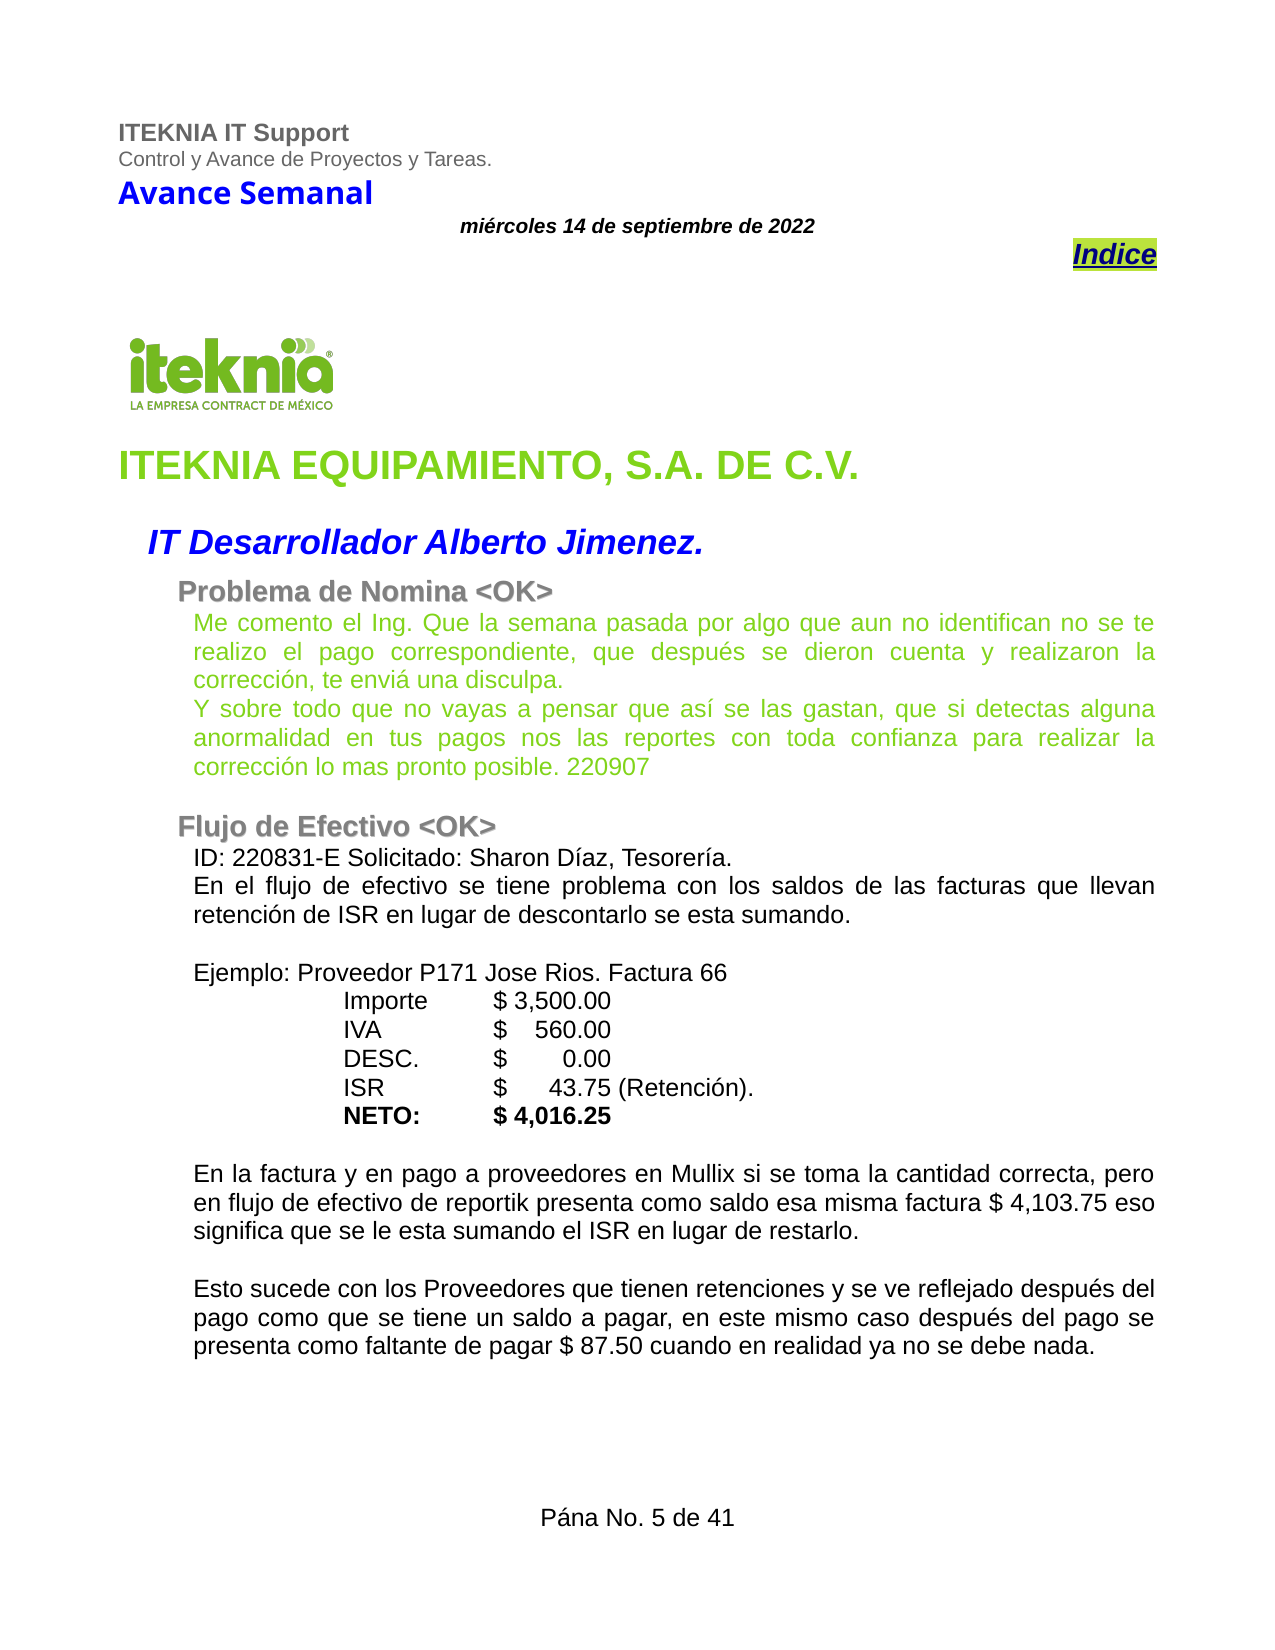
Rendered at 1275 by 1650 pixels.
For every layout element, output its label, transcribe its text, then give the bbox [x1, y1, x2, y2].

text ID: 220831-E Solicitado: Sharon Díaz, Tesorería. [193, 843, 1157, 871]
text ISR $ 43.75 (Retención). [193, 1073, 1157, 1101]
text Importe $ 3,500.00 [193, 986, 1157, 1015]
text Y sobre todo que no vayas a pensar que así se las gastan, que si detectas alguna anormalidad en tus pagos nos las reportes con toda confianza para realizar la corrección lo mas pronto posible. 220907 [193, 694, 1157, 780]
text IVA $ 560.00 [193, 1015, 1157, 1044]
picture [119, 317, 344, 430]
text DESC. $ 0.00 [193, 1044, 1157, 1073]
text Ejemplo: Proveedor P171 Jose Rios. Factura 66 [193, 958, 1157, 986]
text Me comento el Ing. Que la semana pasada por algo que aun no identifican no se te realizo el pago correspondiente, que después se dieron cuenta y realizaron la corrección, te enviá una disculpa. [193, 608, 1157, 694]
text En la factura y en pago a proveedores en Mullix si se toma la cantidad correcta, pero en flujo de efectivo de reportik presenta como saldo esa misma factura $ 4,103.75 eso significa que se le esta sumando el ISR en lugar de restarlo. [193, 1159, 1157, 1245]
text NETO: $ 4,016.25 [193, 1101, 1157, 1130]
subtitle IT Desarrollador Alberto Jimenez. [148, 522, 1157, 562]
subtitle Problema de Nomina <OK> [177, 574, 1157, 608]
subtitle ITEKNIA EQUIPAMIENTO, S.A. DE C.V. [118, 441, 1157, 488]
text Esto sucede con los Proveedores que tienen retenciones y se ve reflejado después del pago como que se tiene un saldo a pagar, en este mismo caso después del pago se presenta como faltante de pagar $ 87.50 cuando en realidad ya no se debe nada. [193, 1274, 1157, 1360]
subtitle Flujo de Efectivo <OK> [177, 809, 1157, 843]
text En el flujo de efectivo se tiene problema con los saldos de las facturas que llevan retención de ISR en lugar de descontarlo se esta sumando. [193, 871, 1157, 929]
